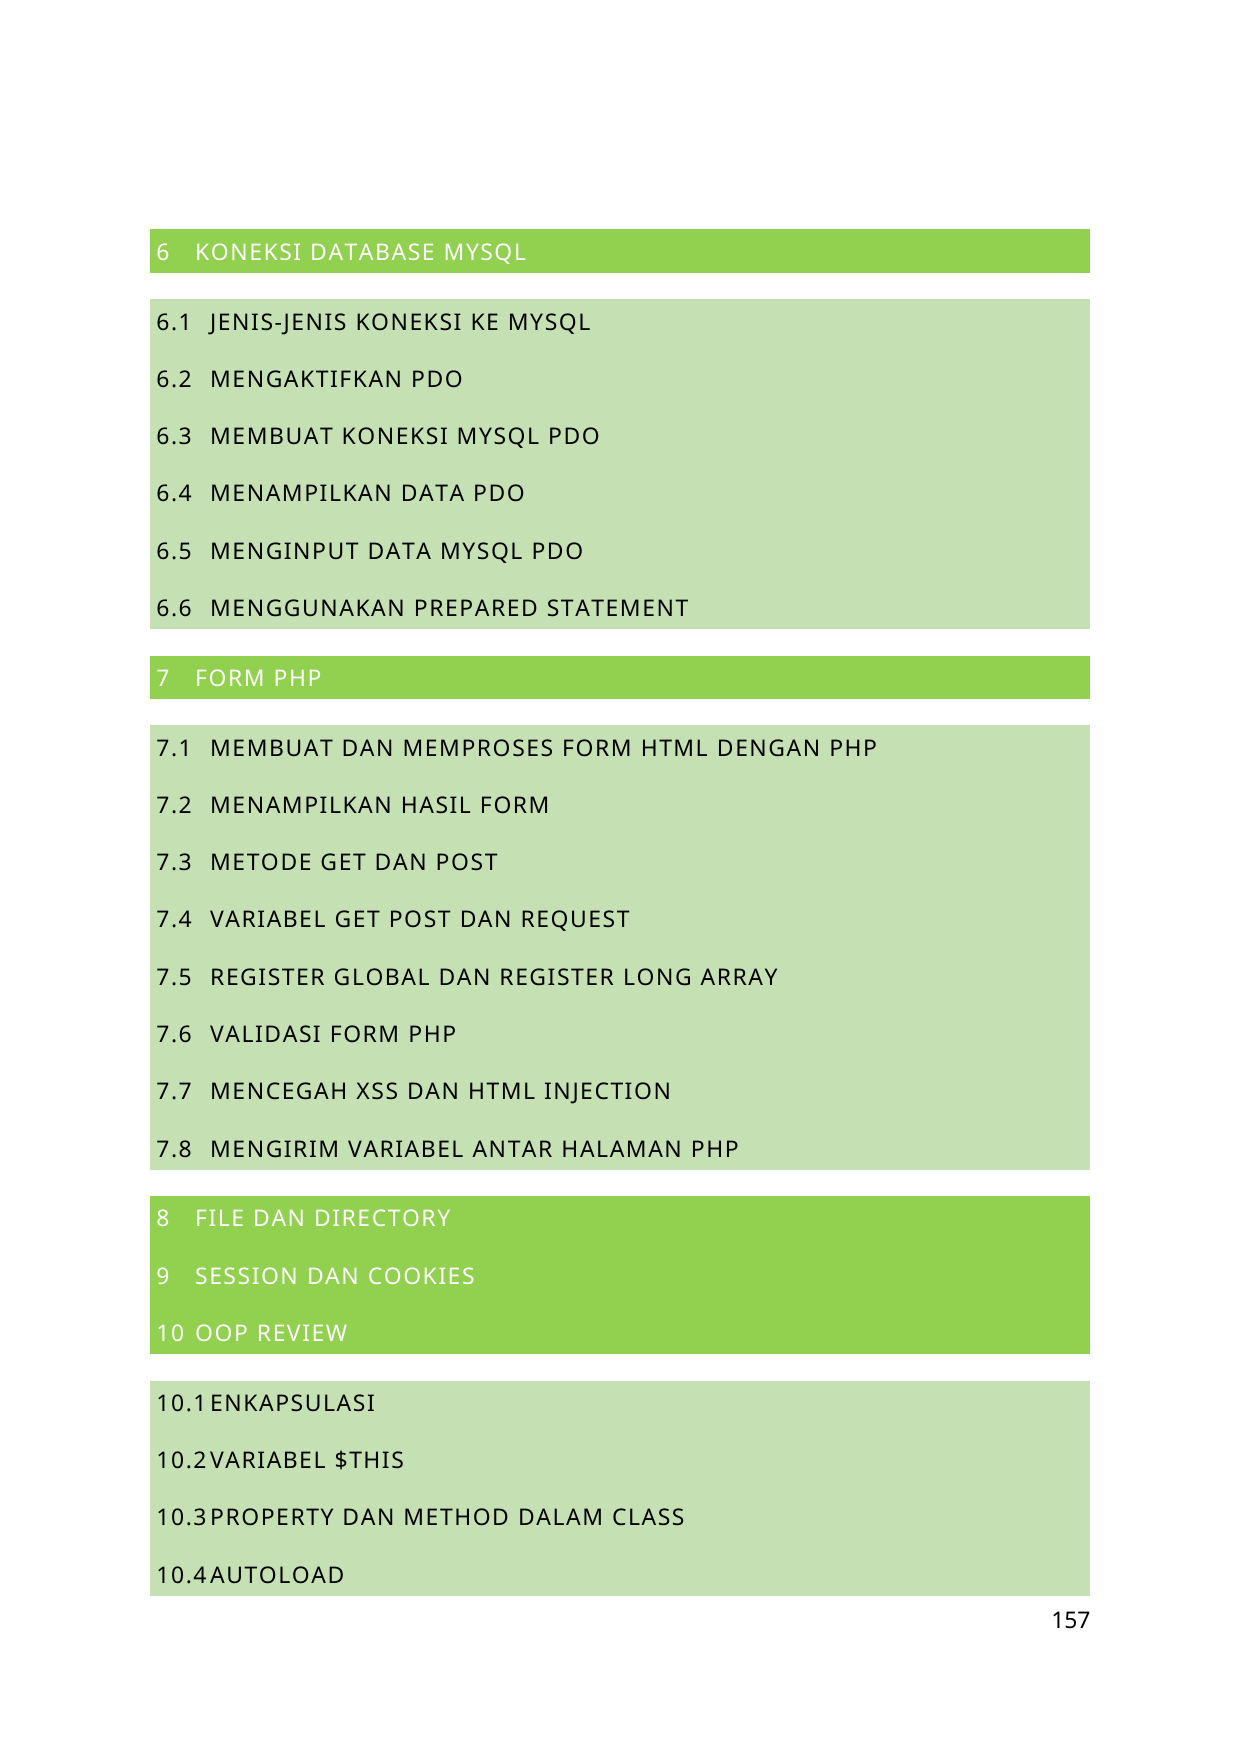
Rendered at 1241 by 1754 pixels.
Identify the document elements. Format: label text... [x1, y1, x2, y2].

subtitle Enkapsulasi [156, 1387, 1084, 1418]
subtitle Variabel $this [156, 1438, 1084, 1475]
subtitle Menampilkan Data PDO [156, 471, 1084, 509]
subtitle Session dan Cookies [156, 1253, 1084, 1291]
subtitle Menggunakan Prepared Statement [156, 586, 1084, 623]
subtitle Metode GET dan POST [156, 840, 1084, 877]
subtitle Register Global dan Register Long Array [156, 954, 1084, 992]
subtitle Koneksi Database Mysql [156, 236, 1084, 267]
subtitle Jenis-jenis koneksi ke Mysql [156, 306, 1084, 337]
subtitle Menampilkan hasil form [156, 783, 1084, 820]
subtitle Variabel GET POST dan REQUEST [156, 897, 1084, 935]
subtitle File dan Directory [156, 1203, 1084, 1234]
subtitle property dan method dalam class [156, 1495, 1084, 1533]
subtitle Menginput data mysql PDO [156, 528, 1084, 566]
subtitle Mencegah XSS dan HTML injection [156, 1069, 1084, 1107]
subtitle Validasi form php [156, 1012, 1084, 1049]
subtitle autoload [156, 1552, 1084, 1590]
subtitle Membuat dan Memproses Form HTML dengan PHP [156, 732, 1084, 763]
subtitle Membuat koneksi Mysql PDO [156, 414, 1084, 451]
subtitle Mengaktifkan PDO [156, 357, 1084, 394]
subtitle Mengirim variabel antar halaman php [156, 1126, 1084, 1164]
subtitle Form Php [156, 662, 1084, 693]
subtitle OOP Review [156, 1311, 1084, 1348]
